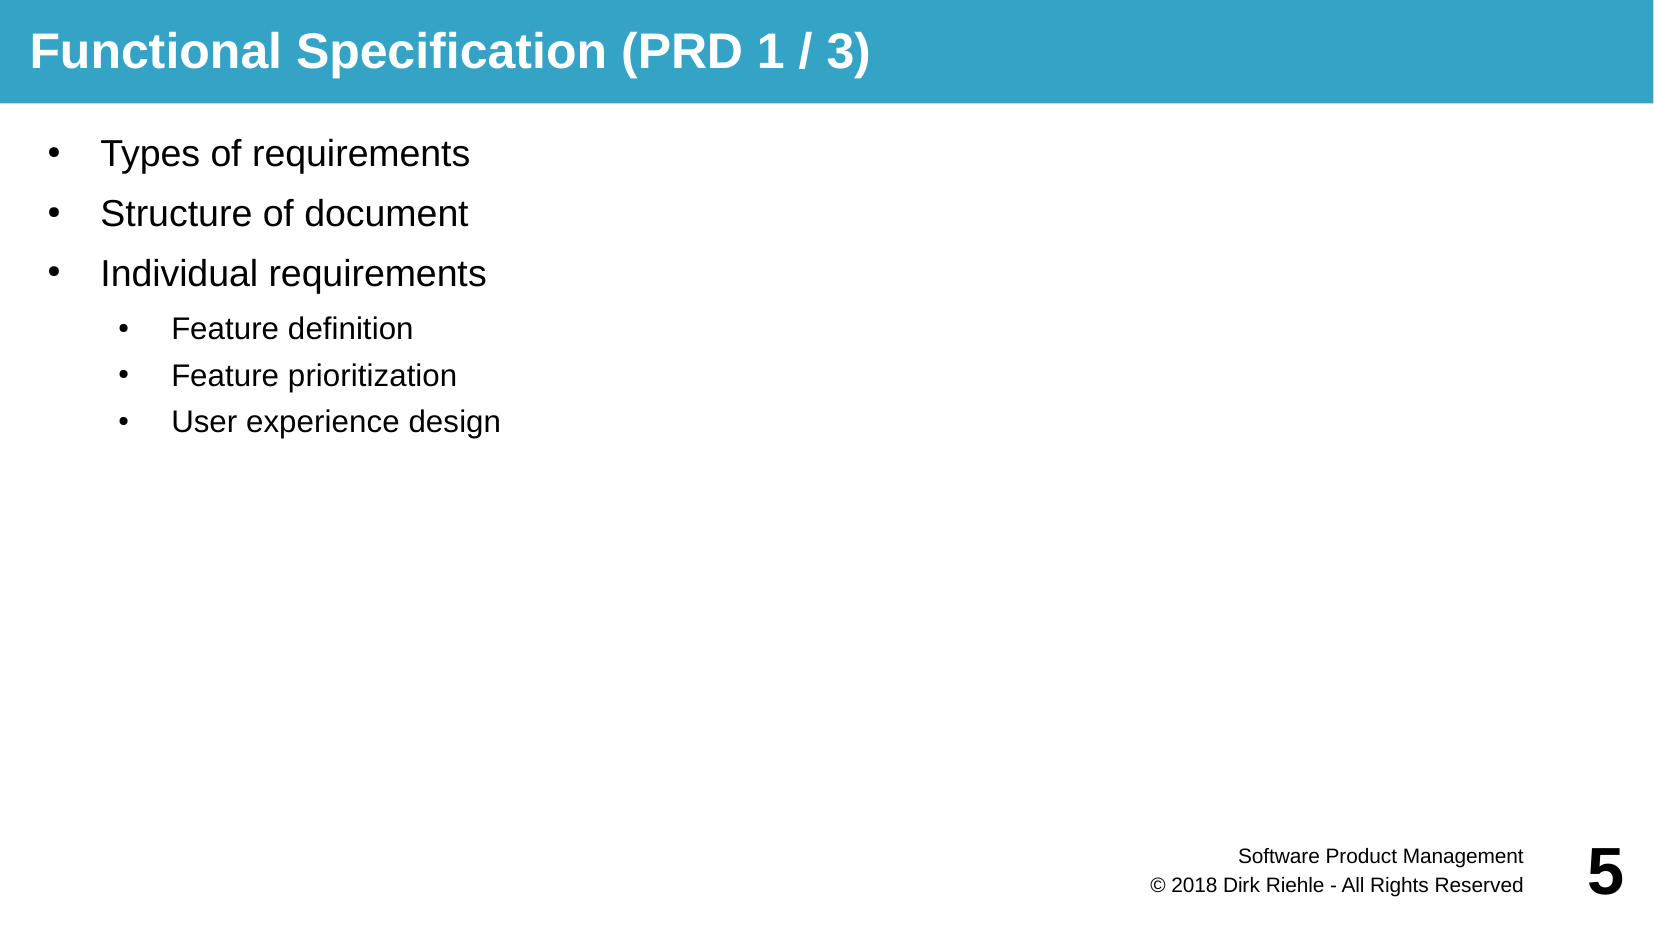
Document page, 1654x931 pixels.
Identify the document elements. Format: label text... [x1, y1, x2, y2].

list Types of requirements Structure of document Individual requirements Feature definition Feature prioritization User experience design [29, 132, 1625, 813]
title Functional Specification (PRD 1 / 3) [0, 0, 1654, 104]
